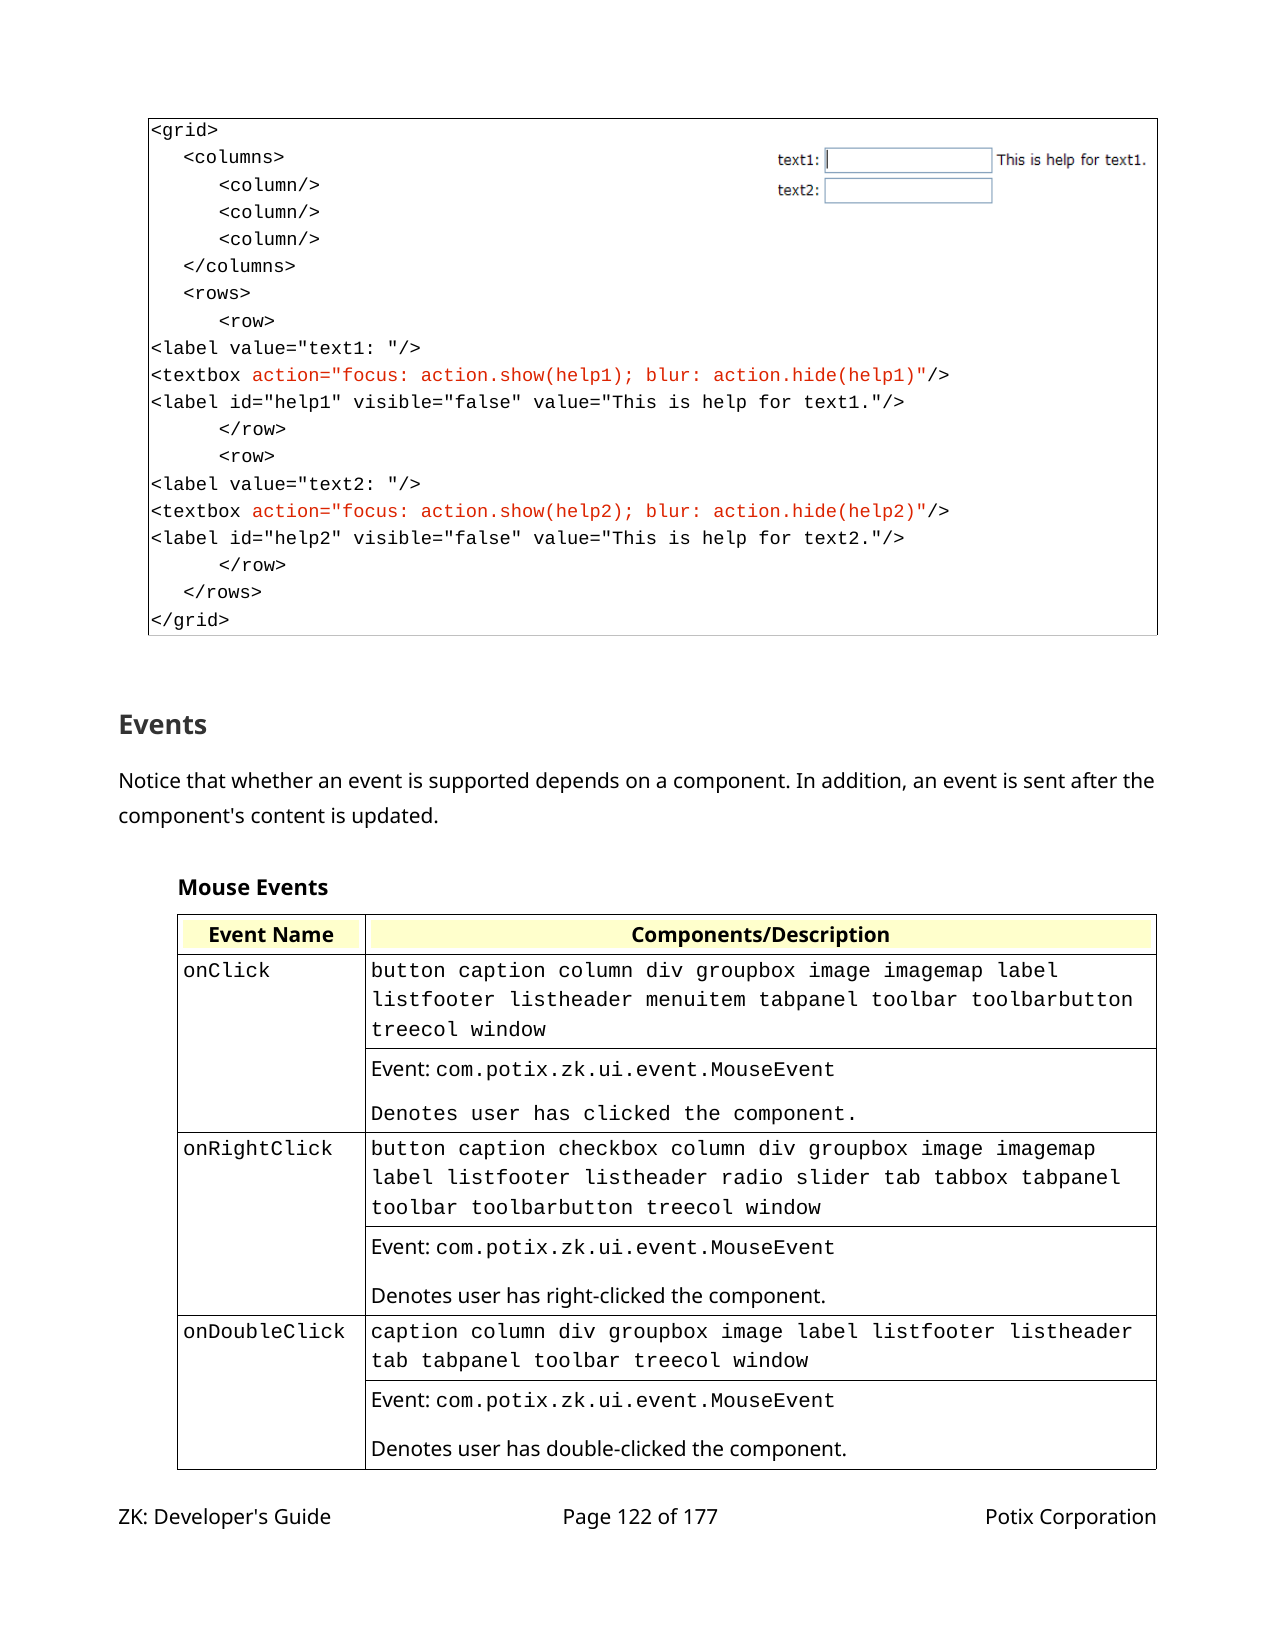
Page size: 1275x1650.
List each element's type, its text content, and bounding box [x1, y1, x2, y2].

table_header button caption column div groupbox image imagemap label listfooter listheader menuitem tabpanel toolbar toolbarbutton treecol window [366, 955, 1156, 1048]
table_cell onDoubleClick [178, 1316, 365, 1469]
subtitle Events [118, 706, 1157, 742]
text </columns> [149, 254, 1157, 278]
text </rows> [149, 580, 1157, 604]
picture [776, 143, 1152, 207]
text <row> [149, 444, 1157, 469]
table_header button caption checkbox column div groupbox image imagemap label listfooter listheader radio slider tab tabbox tabpanel toolbar toolbarbutton treecol window [366, 1133, 1156, 1226]
text </row> [149, 553, 1157, 577]
text <textbox action="focus: action.show(help1); blur: action.hide(help1)"/> [149, 363, 1157, 387]
text <grid> [149, 119, 1157, 142]
text <column/> [149, 200, 1157, 224]
table_header Event Name [178, 915, 365, 954]
text </row> [149, 417, 1157, 441]
table_cell Event: com.potix.zk.ui.event.MouseEvent Denotes user has clicked the component. [366, 1049, 1156, 1132]
table_cell onRightClick [178, 1133, 365, 1315]
table_header caption column div groupbox image label listfooter listheader tab tabpanel toolbar treecol window [366, 1316, 1156, 1380]
text <textbox action="focus: action.show(help2); blur: action.hide(help2)"/> [149, 499, 1157, 523]
text </grid> [149, 607, 1157, 635]
text <label value="text1: "/> [149, 336, 1157, 360]
text <column/> [149, 172, 776, 197]
table_cell Event: com.potix.zk.ui.event.MouseEvent Denotes user has right-clicked the component. [366, 1227, 1156, 1315]
subtitle Mouse Events [177, 872, 1157, 902]
text <columns> [149, 145, 776, 169]
text <row> [149, 308, 1157, 333]
table_cell Event: com.potix.zk.ui.event.MouseEvent Denotes user has double-clicked the component. [366, 1381, 1156, 1469]
text <rows> [149, 281, 1157, 306]
text Notice that whether an event is supported depends on a component. In addition, an event is sent after the component's content is updated. [118, 766, 1157, 829]
table_cell onClick [178, 955, 365, 1132]
table_header Components/Description [366, 915, 1156, 954]
text <label id="help1" visible="false" value="This is help for text1."/> [149, 390, 1157, 414]
text <label id="help2" visible="false" value="This is help for text2."/> [149, 526, 1157, 550]
text <label value="text2: "/> [149, 472, 1157, 496]
text <column/> [149, 227, 1157, 251]
